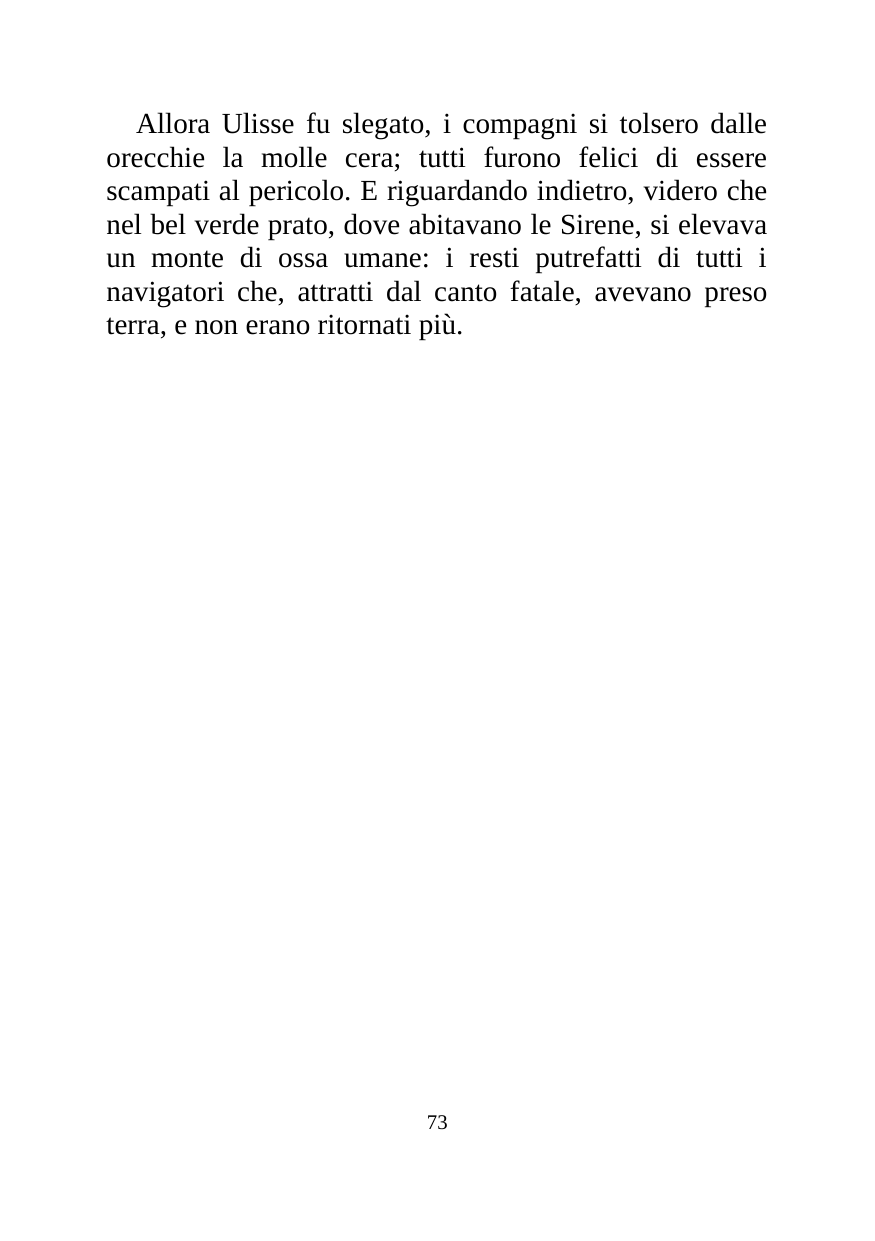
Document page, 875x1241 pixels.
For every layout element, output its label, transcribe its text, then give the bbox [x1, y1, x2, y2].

text Allora Ulisse fu slegato, i compagni si tolsero dalle orecchie la molle cera; tutti furono felici di essere scampati al pericolo. E riguardando indietro, videro che nel bel verde prato, dove abitavano le Sirene, si elevava un monte di ossa umane: i resti putrefatti di tutti i navigatori che, attratti dal canto fatale, avevano preso terra, e non erano ritornati più. [106, 106, 768, 341]
